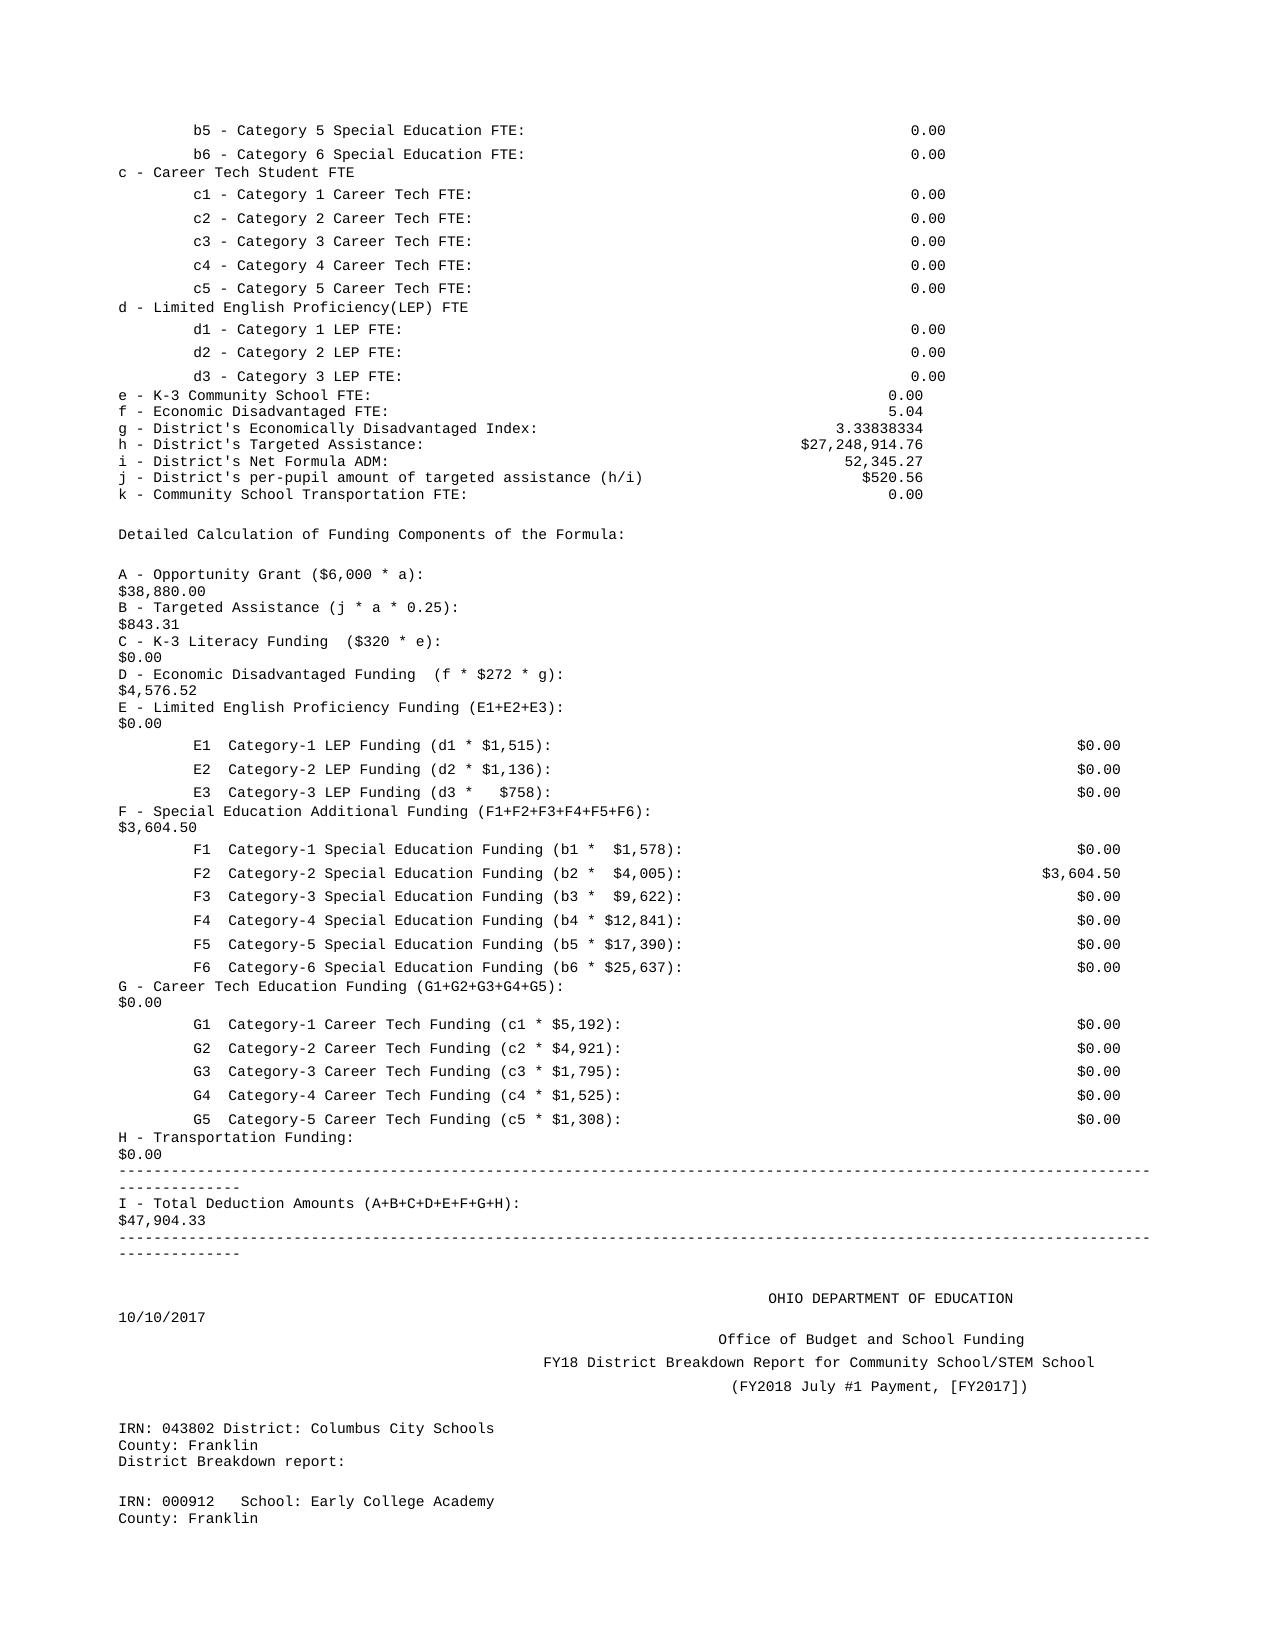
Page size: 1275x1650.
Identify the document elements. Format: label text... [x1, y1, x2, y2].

text OHIO DEPARTMENT OF EDUCATION 10/10/2017 [118, 1287, 1157, 1327]
text c1 - Category 1 Career Tech FTE: 0.00 [118, 182, 1157, 206]
text H - Transportation Funding: $0.00 [118, 1130, 1157, 1163]
text b6 - Category 6 Special Education FTE: 0.00 [118, 142, 1157, 165]
text h - District's Targeted Assistance: $27,248,914.76 [118, 437, 1157, 454]
text g - District's Economically Disadvantaged Index: 3.33838334 [118, 421, 1157, 437]
text d3 - Category 3 LEP FTE: 0.00 [118, 364, 1157, 388]
text IRN: 000912 School: Early College Academy County: Franklin [118, 1495, 1157, 1528]
text F4 Category-4 Special Education Funding (b4 * $12,841): $0.00 [118, 908, 1157, 932]
text G - Career Tech Education Funding (G1+G2+G3+G4+G5): $0.00 [118, 979, 1157, 1012]
text f - Economic Disadvantaged FTE: 5.04 [118, 404, 1157, 421]
text b5 - Category 5 Special Education FTE: 0.00 [118, 118, 1157, 142]
text F3 Category-3 Special Education Funding (b3 * $9,622): $0.00 [118, 884, 1157, 908]
text c4 - Category 4 Career Tech FTE: 0.00 [118, 253, 1157, 277]
text District Breakdown report: [118, 1454, 1157, 1471]
text j - District's per-pupil amount of targeted assistance (h/i) $520.56 [118, 471, 1157, 487]
text I - Total Deduction Amounts (A+B+C+D+E+F+G+H): $47,904.33 [118, 1197, 1157, 1230]
text Office of Budget and School Funding [118, 1327, 1157, 1350]
text G3 Category-3 Career Tech Funding (c3 * $1,795): $0.00 [118, 1059, 1157, 1083]
text B - Targeted Assistance (j * a * 0.25): $843.31 [118, 601, 1157, 634]
text Detailed Calculation of Funding Components of the Formula: [118, 527, 1157, 544]
text c2 - Category 2 Career Tech FTE: 0.00 [118, 206, 1157, 229]
text k - Community School Transportation FTE: 0.00 [118, 487, 1157, 504]
text F1 Category-1 Special Education Funding (b1 * $1,578): $0.00 [118, 837, 1157, 861]
text G2 Category-2 Career Tech Funding (c2 * $4,921): $0.00 [118, 1036, 1157, 1059]
text E1 Category-1 LEP Funding (d1 * $1,515): $0.00 [118, 733, 1157, 757]
text d2 - Category 2 LEP FTE: 0.00 [118, 340, 1157, 364]
text c - Career Tech Student FTE [118, 165, 1157, 182]
text F5 Category-5 Special Education Funding (b5 * $17,390): $0.00 [118, 932, 1157, 955]
text d - Limited English Proficiency(LEP) FTE [118, 300, 1157, 317]
text (FY2018 July #1 Payment, [FY2017]) [118, 1374, 1157, 1398]
text F6 Category-6 Special Education Funding (b6 * $25,637): $0.00 [118, 955, 1157, 979]
text D - Economic Disadvantaged Funding (f * $272 * g): $4,576.52 [118, 667, 1157, 700]
text IRN: 043802 District: Columbus City Schools County: Franklin [118, 1421, 1157, 1454]
text i - District's Net Formula ADM: 52,345.27 [118, 454, 1157, 471]
text c3 - Category 3 Career Tech FTE: 0.00 [118, 229, 1157, 253]
text E2 Category-2 LEP Funding (d2 * $1,136): $0.00 [118, 757, 1157, 780]
text ------------------------------------------------------------------------------------------------------------------------------------ [118, 1163, 1157, 1197]
text FY18 District Breakdown Report for Community School/STEM School [118, 1350, 1157, 1374]
text E - Limited English Proficiency Funding (E1+E2+E3): $0.00 [118, 700, 1157, 733]
text A - Opportunity Grant ($6,000 * a): $38,880.00 [118, 567, 1157, 601]
text G5 Category-5 Career Tech Funding (c5 * $1,308): $0.00 [118, 1107, 1157, 1130]
text c5 - Category 5 Career Tech FTE: 0.00 [118, 277, 1157, 300]
text C - K-3 Literacy Funding ($320 * e): $0.00 [118, 634, 1157, 667]
text E3 Category-3 LEP Funding (d3 * $758): $0.00 [118, 780, 1157, 804]
text ------------------------------------------------------------------------------------------------------------------------------------ [118, 1230, 1157, 1263]
text d1 - Category 1 LEP FTE: 0.00 [118, 317, 1157, 340]
text G4 Category-4 Career Tech Funding (c4 * $1,525): $0.00 [118, 1083, 1157, 1107]
text e - K-3 Community School FTE: 0.00 [118, 388, 1157, 404]
text F - Special Education Additional Funding (F1+F2+F3+F4+F5+F6): $3,604.50 [118, 804, 1157, 837]
text G1 Category-1 Career Tech Funding (c1 * $5,192): $0.00 [118, 1012, 1157, 1036]
text F2 Category-2 Special Education Funding (b2 * $4,005): $3,604.50 [118, 861, 1157, 884]
